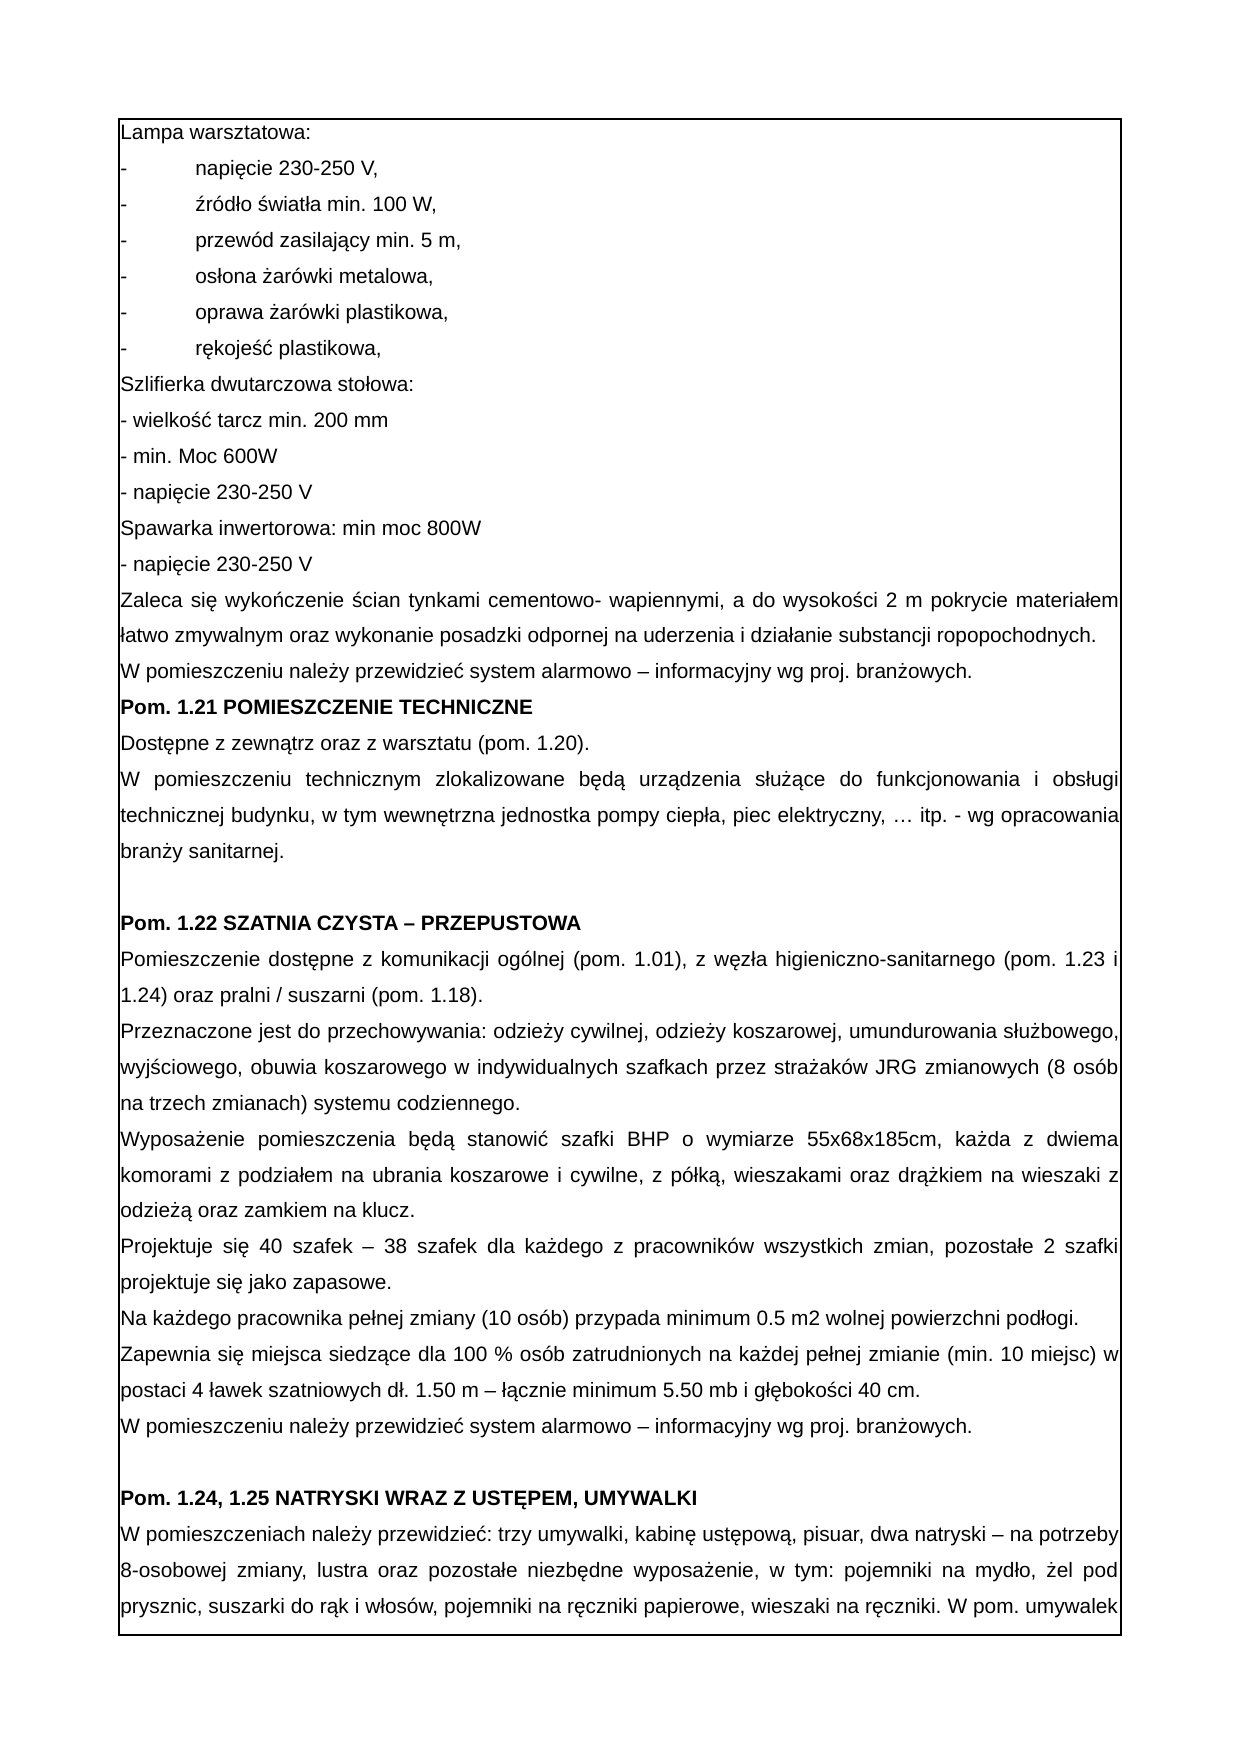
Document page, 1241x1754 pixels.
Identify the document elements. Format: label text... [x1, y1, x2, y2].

text Pom. 1.24, 1.25 NATRYSKI WRAZ Z USTĘPEM, UMYWALKI [120, 1486, 1120, 1510]
text Pom. 1.22 SZATNIA CZYSTA – PRZEPUSTOWA [120, 911, 1120, 935]
text - źródło światła min. 100 W, [120, 192, 1120, 216]
text Zaleca się wykończenie ścian tynkami cementowo- wapiennymi, a do wysokości 2 m pokrycie materiałem łatwo zmywalnym oraz wykonanie posadzki odpornej na uderzenia i działanie substancji ropopochodnych. [120, 587, 1120, 647]
text - napięcie 230-250 V [120, 551, 1120, 575]
text Pomieszczenie dostępne z komunikacji ogólnej (pom. 1.01), z węzła higieniczno-sanitarnego (pom. 1.23 i 1.24) oraz pralni / suszarni (pom. 1.18). [120, 947, 1120, 1007]
text - osłona żarówki metalowa, [120, 264, 1120, 288]
text - min. Moc 600W [120, 444, 1120, 468]
text Przeznaczone jest do przechowywania: odzieży cywilnej, odzieży koszarowej, umundurowania służbowego, wyjściowego, obuwia koszarowego w indywidualnych szafkach przez strażaków JRG zmianowych (8 osób na trzech zmianach) systemu codziennego. [120, 1019, 1120, 1114]
text - rękojeść plastikowa, [120, 336, 1120, 360]
text Projektuje się 40 szafek – 38 szafek dla każdego z pracowników wszystkich zmian, pozostałe 2 szafki projektuje się jako zapasowe. [120, 1234, 1120, 1294]
text Pom. 1.21 POMIESZCZENIE TECHNICZNE [120, 695, 1120, 719]
text Dostępne z zewnątrz oraz z warsztatu (pom. 1.20). [120, 731, 1120, 755]
text - wielkość tarcz min. 200 mm [120, 408, 1120, 432]
text Wyposażenie pomieszczenia będą stanowić szafki BHP o wymiarze 55x68x185cm, każda z dwiema komorami z podziałem na ubrania koszarowe i cywilne, z półką, wieszakami oraz drążkiem na wieszaki z odzieżą oraz zamkiem na klucz. [120, 1126, 1120, 1222]
text - napięcie 230-250 V [120, 479, 1120, 503]
text W pomieszczeniach należy przewidzieć: trzy umywalki, kabinę ustępową, pisuar, dwa natryski – na potrzeby 8-osobowej zmiany, lustra oraz pozostałe niezbędne wyposażenie, w tym: pojemniki na mydło, żel pod prysznic, suszarki do rąk i włosów, pojemniki na ręczniki papierowe, wieszaki na ręczniki. W pom. umywalek [120, 1522, 1120, 1618]
text - napięcie 230-250 V, [120, 156, 1120, 180]
text Szlifierka dwutarczowa stołowa: [120, 372, 1120, 396]
text Na każdego pracownika pełnej zmiany (10 osób) przypada minimum 0.5 m2 wolnej powierzchni podłogi. [120, 1306, 1120, 1330]
text - oprawa żarówki plastikowa, [120, 300, 1120, 324]
text - przewód zasilający min. 5 m, [120, 228, 1120, 252]
text Spawarka inwertorowa: min moc 800W [120, 516, 1120, 539]
text W pomieszczeniu należy przewidzieć system alarmowo – informacyjny wg proj. branżowych. [120, 659, 1120, 683]
text W pomieszczeniu należy przewidzieć system alarmowo – informacyjny wg proj. branżowych. [120, 1414, 1120, 1438]
text Lampa warsztatowa: [120, 120, 1120, 144]
text W pomieszczeniu technicznym zlokalizowane będą urządzenia służące do funkcjonowania i obsługi technicznej budynku, w tym wewnętrzna jednostka pompy ciepła, piec elektryczny, … itp. - wg opracowania branży sanitarnej. [120, 767, 1120, 863]
text Zapewnia się miejsca siedzące dla 100 % osób zatrudnionych na każdej pełnej zmianie (min. 10 miejsc) w postaci 4 ławek szatniowych dł. 1.50 m – łącznie minimum 5.50 mb i głębokości 40 cm. [120, 1342, 1120, 1402]
